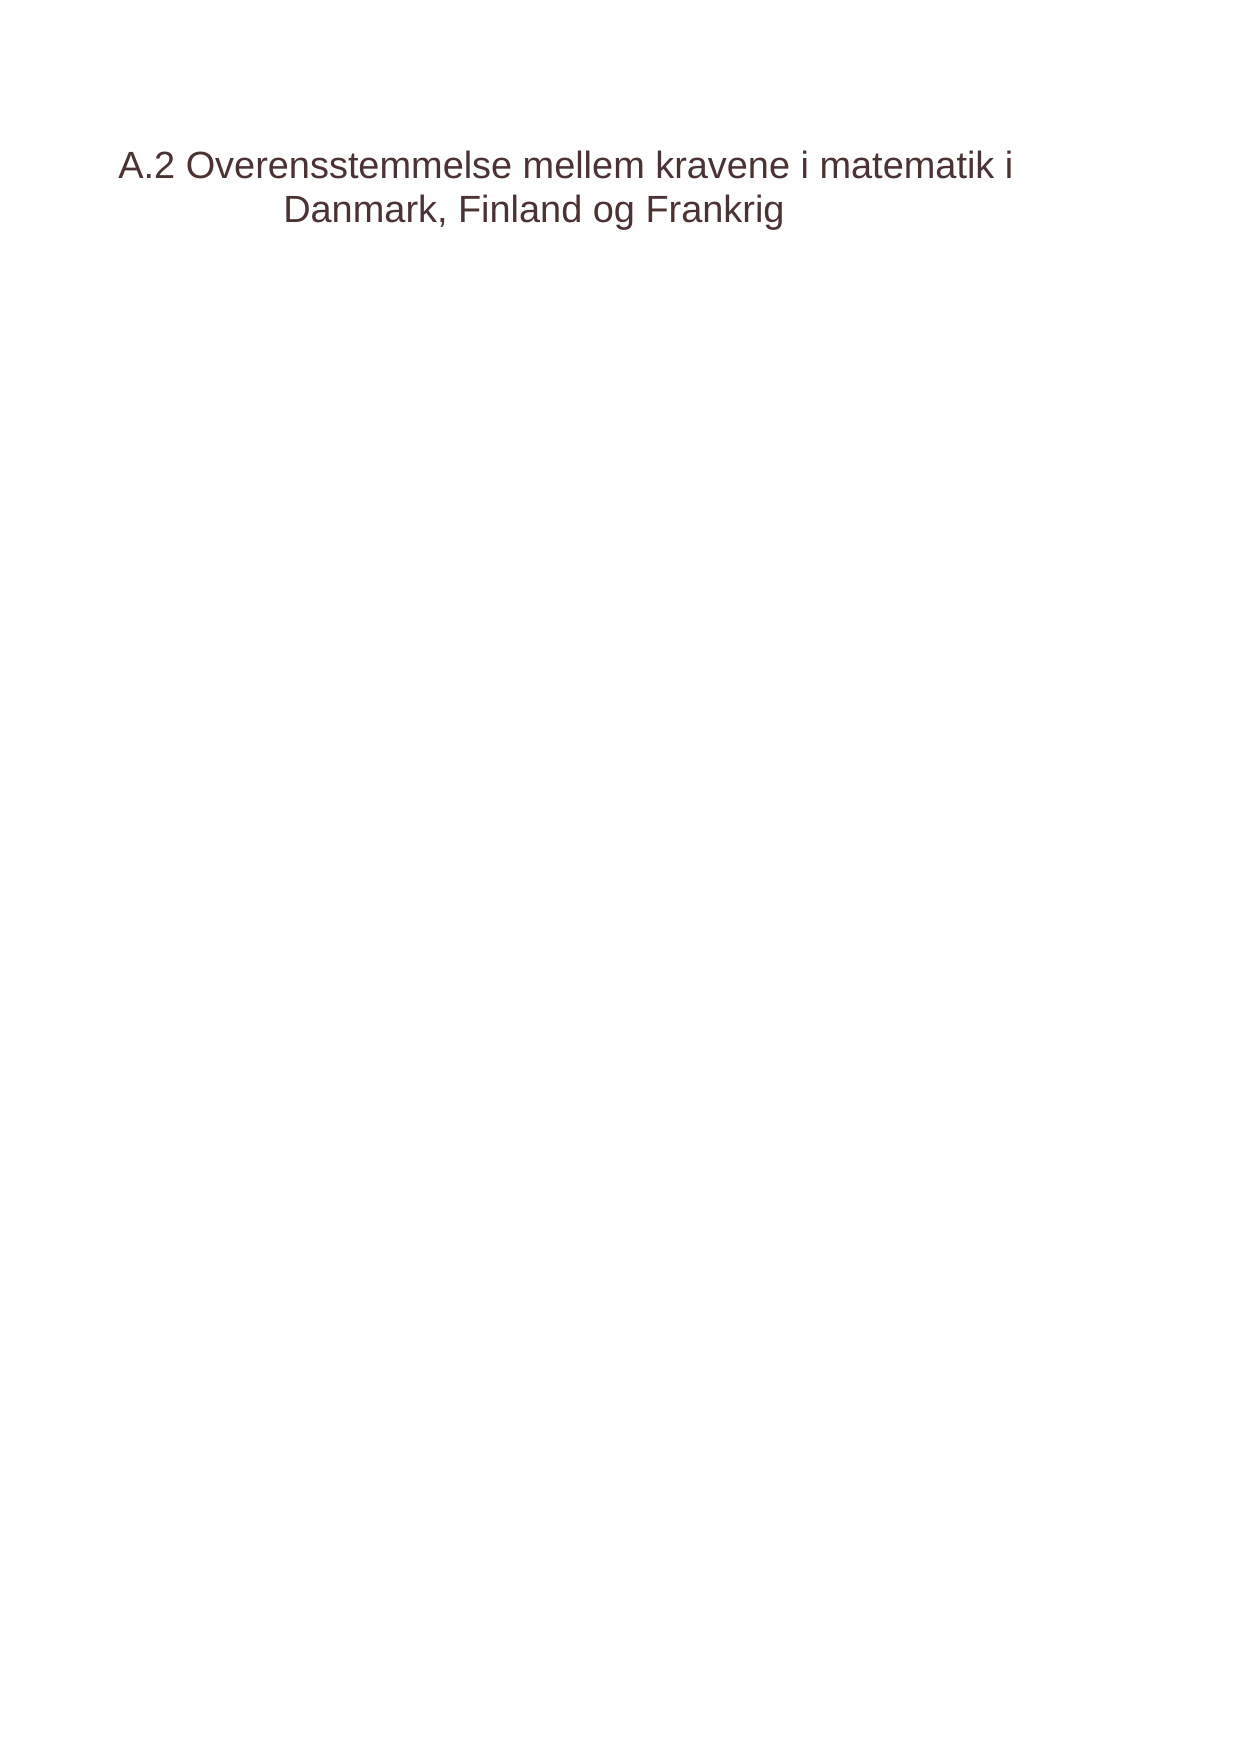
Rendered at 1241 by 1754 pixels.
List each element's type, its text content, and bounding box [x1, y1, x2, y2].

subtitle Overensstemmelse mellem kravene i matematik i Danmark, Finland og Frankrig [118, 143, 1122, 230]
